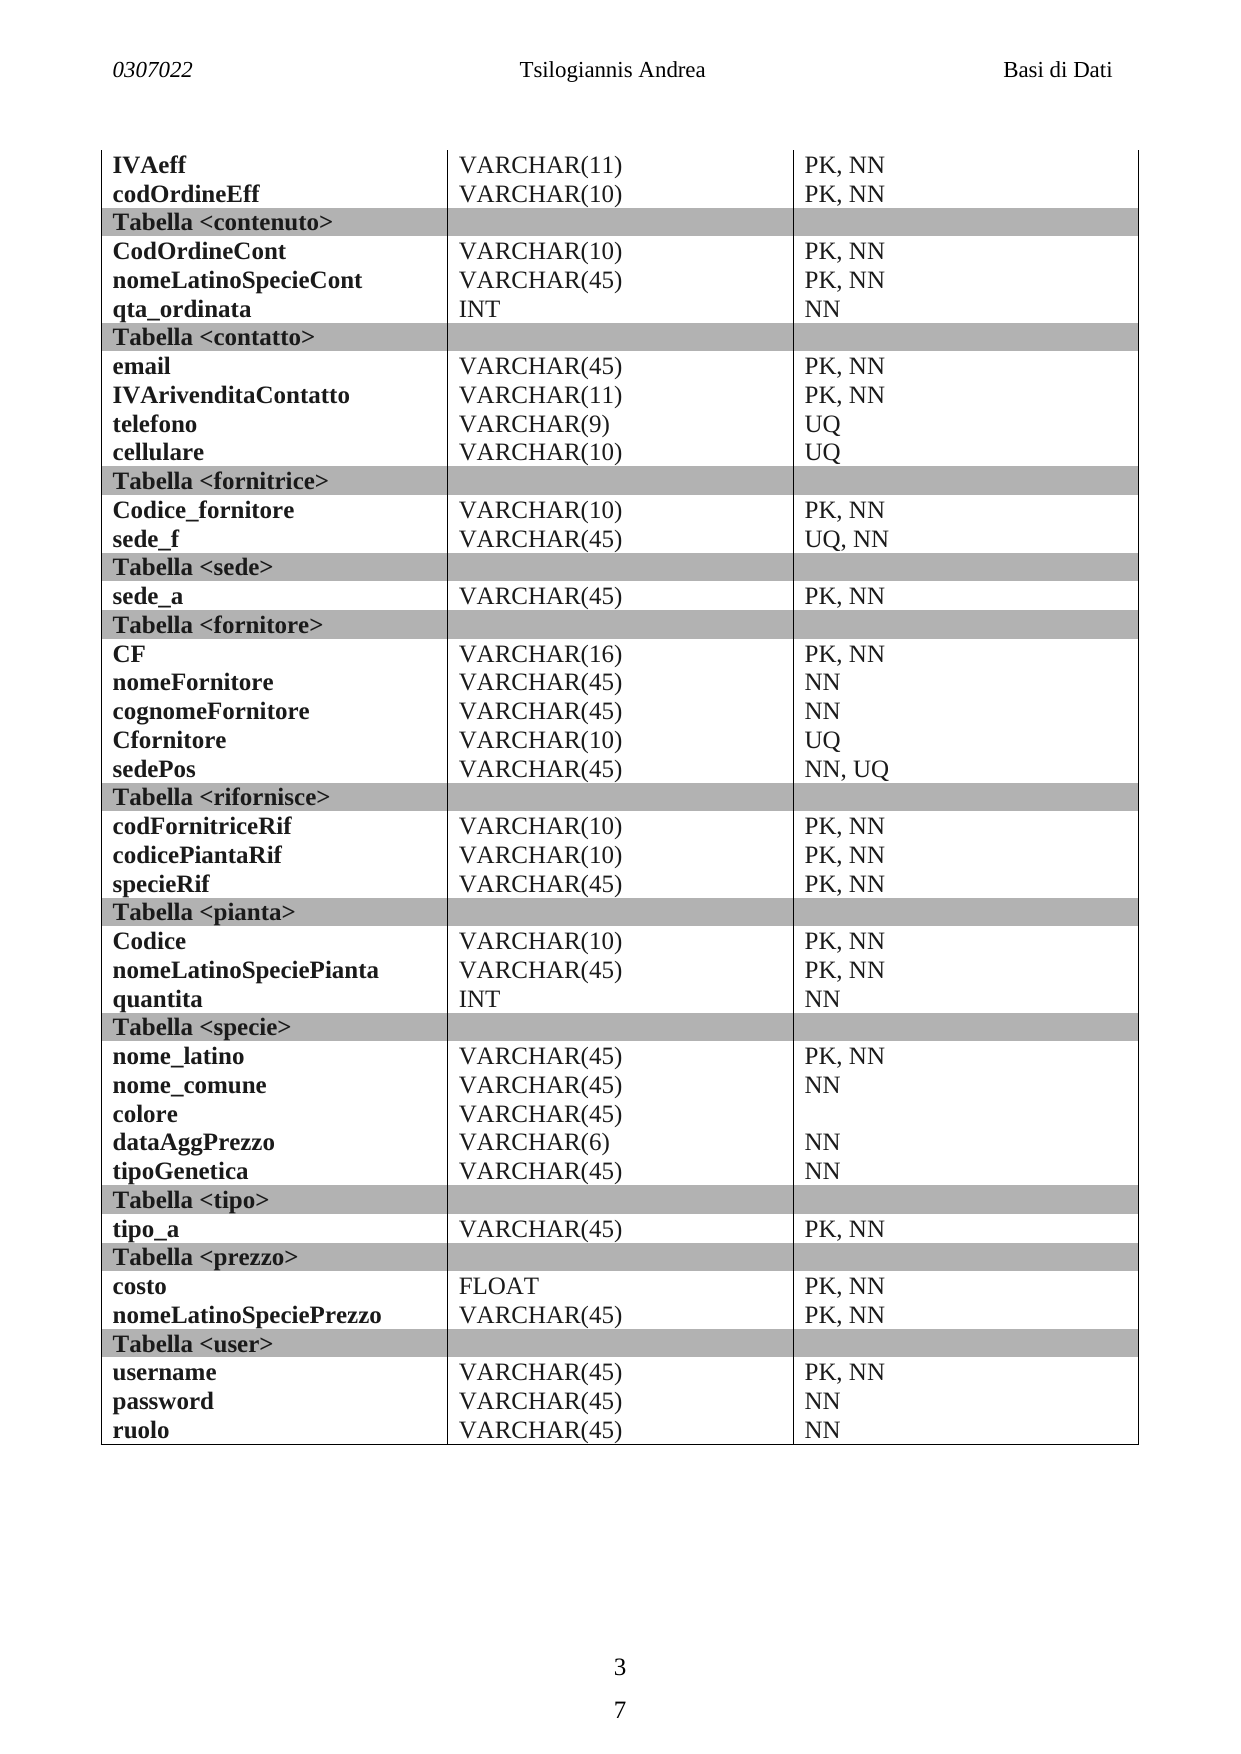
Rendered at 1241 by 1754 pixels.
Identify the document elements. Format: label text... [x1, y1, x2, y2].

table_cell VARCHAR(45) [448, 1041, 793, 1070]
table_cell PK, NN [794, 840, 1138, 869]
table_cell PK, NN [794, 380, 1138, 409]
table_cell VARCHAR(45) [448, 524, 793, 552]
table_cell nomeFornitore [102, 668, 447, 696]
table_cell UQ, NN [794, 524, 1138, 552]
table_cell VARCHAR(45) [448, 351, 793, 380]
table_cell PK, NN [794, 926, 1138, 955]
table_cell nomeLatinoSpecieCont [102, 265, 447, 294]
table_cell VARCHAR(9) [448, 409, 793, 437]
table_cell INT [448, 294, 793, 322]
table_cell specieRif [102, 869, 447, 897]
table_cell codicePiantaRif [102, 840, 447, 869]
table_cell [794, 1243, 1138, 1271]
table_cell NN [794, 1070, 1138, 1099]
table_cell NN [794, 696, 1138, 725]
table_cell IVArivenditaContatto [102, 380, 447, 409]
table_cell [448, 898, 793, 926]
table_cell NN [794, 668, 1138, 696]
table_cell Codice [102, 926, 447, 955]
table_cell dataAggPrezzo [102, 1128, 447, 1156]
table_cell VARCHAR(45) [448, 581, 793, 610]
table_cell [448, 610, 793, 639]
table_cell VARCHAR(45) [448, 1214, 793, 1242]
table_cell quantita [102, 984, 447, 1012]
table_cell Tabella <prezzo> [102, 1243, 447, 1271]
table_cell PK, NN [794, 955, 1138, 984]
table_cell VARCHAR(10) [448, 179, 793, 207]
table_cell tipo_a [102, 1214, 447, 1242]
table_cell [448, 466, 793, 495]
table_cell VARCHAR(10) [448, 840, 793, 869]
table_cell qta_ordinata [102, 294, 447, 322]
table_cell cognomeFornitore [102, 696, 447, 725]
table_cell email [102, 351, 447, 380]
table_cell nome_latino [102, 1041, 447, 1070]
table_cell Tabella <fornitrice> [102, 466, 447, 495]
table_cell VARCHAR(45) [448, 1358, 793, 1386]
table_cell VARCHAR(45) [448, 1300, 793, 1329]
table_cell telefono [102, 409, 447, 437]
table_cell PK, NN [794, 639, 1138, 667]
table_cell CF [102, 639, 447, 667]
table_cell sede_a [102, 581, 447, 610]
table_cell [794, 323, 1138, 351]
table_cell [448, 1013, 793, 1041]
table_cell nomeLatinoSpeciePrezzo [102, 1300, 447, 1329]
table_cell VARCHAR(45) [448, 696, 793, 725]
table_cell [794, 466, 1138, 495]
table_cell VARCHAR(10) [448, 811, 793, 840]
table_cell [448, 323, 793, 351]
table_cell NN [794, 294, 1138, 322]
table_cell [794, 610, 1138, 639]
table_cell [794, 1185, 1138, 1214]
table_cell [448, 208, 793, 236]
table_cell NN [794, 1415, 1138, 1444]
table_cell PK, NN [794, 351, 1138, 380]
table_cell Codice_fornitore [102, 495, 447, 524]
table_cell [448, 1243, 793, 1271]
table_cell VARCHAR(45) [448, 1386, 793, 1415]
table_cell Tabella <contenuto> [102, 208, 447, 236]
table_cell nome_comune [102, 1070, 447, 1099]
table_cell [794, 553, 1138, 581]
table_cell VARCHAR(10) [448, 495, 793, 524]
table_cell VARCHAR(45) [448, 955, 793, 984]
table_cell CodOrdineCont [102, 236, 447, 265]
table_cell Tabella <user> [102, 1329, 447, 1357]
table_cell Tabella <rifornisce> [102, 783, 447, 811]
table_cell VARCHAR(45) [448, 668, 793, 696]
table_cell PK, NN [794, 1271, 1138, 1300]
table_cell VARCHAR(45) [448, 754, 793, 782]
table_cell VARCHAR(45) [448, 1415, 793, 1444]
table_cell costo [102, 1271, 447, 1300]
table_cell PK, NN [794, 236, 1138, 265]
table_cell Cfornitore [102, 725, 447, 754]
table_cell PK, NN [794, 1300, 1138, 1329]
table_cell codFornitriceRif [102, 811, 447, 840]
table_cell VARCHAR(10) [448, 926, 793, 955]
table_cell sede_f [102, 524, 447, 552]
table_cell NN [794, 1156, 1138, 1185]
table_cell VARCHAR(10) [448, 725, 793, 754]
table_cell [448, 783, 793, 811]
table_cell colore [102, 1099, 447, 1127]
table_cell VARCHAR(10) [448, 438, 793, 466]
table_cell Tabella <tipo> [102, 1185, 447, 1214]
table_cell [448, 1185, 793, 1214]
table_cell NN [794, 1128, 1138, 1156]
table_cell VARCHAR(45) [448, 1099, 793, 1127]
table_cell VARCHAR(45) [448, 265, 793, 294]
table_cell NN, UQ [794, 754, 1138, 782]
table_cell UQ [794, 409, 1138, 437]
table_cell PK, NN [794, 811, 1138, 840]
table_cell NN [794, 984, 1138, 1012]
table_cell UQ [794, 725, 1138, 754]
table_cell UQ [794, 438, 1138, 466]
table_cell [448, 1329, 793, 1357]
table_cell PK, NN [794, 265, 1138, 294]
table_cell PK, NN [794, 495, 1138, 524]
table_cell Tabella <contatto> [102, 323, 447, 351]
table_cell [794, 208, 1138, 236]
table_cell [794, 1099, 1138, 1127]
table_cell VARCHAR(45) [448, 1156, 793, 1185]
table_cell VARCHAR(11) [448, 150, 793, 179]
table_cell codOrdineEff [102, 179, 447, 207]
table_cell username [102, 1358, 447, 1386]
table_cell PK, NN [794, 150, 1138, 179]
table_cell [794, 1013, 1138, 1041]
table_cell nomeLatinoSpeciePianta [102, 955, 447, 984]
table_cell VARCHAR(11) [448, 380, 793, 409]
table_cell PK, NN [794, 581, 1138, 610]
table_cell IVAeff [102, 150, 447, 179]
table_cell FLOAT [448, 1271, 793, 1300]
table_cell VARCHAR(6) [448, 1128, 793, 1156]
table_cell INT [448, 984, 793, 1012]
table_cell VARCHAR(45) [448, 869, 793, 897]
table_cell tipoGenetica [102, 1156, 447, 1185]
table_cell cellulare [102, 438, 447, 466]
table_cell Tabella <sede> [102, 553, 447, 581]
table_cell password [102, 1386, 447, 1415]
table_cell [448, 553, 793, 581]
table_cell sedePos [102, 754, 447, 782]
table_cell Tabella <specie> [102, 1013, 447, 1041]
table_cell VARCHAR(16) [448, 639, 793, 667]
table_cell PK, NN [794, 1214, 1138, 1242]
table_cell [794, 783, 1138, 811]
table_cell PK, NN [794, 1358, 1138, 1386]
table_cell PK, NN [794, 179, 1138, 207]
table_cell NN [794, 1386, 1138, 1415]
table_cell Tabella <fornitore> [102, 610, 447, 639]
table_cell VARCHAR(10) [448, 236, 793, 265]
table_cell Tabella <pianta> [102, 898, 447, 926]
table_cell VARCHAR(45) [448, 1070, 793, 1099]
table_cell ruolo [102, 1415, 447, 1444]
table_cell [794, 898, 1138, 926]
table_cell [794, 1329, 1138, 1357]
table_cell PK, NN [794, 1041, 1138, 1070]
table_cell PK, NN [794, 869, 1138, 897]
